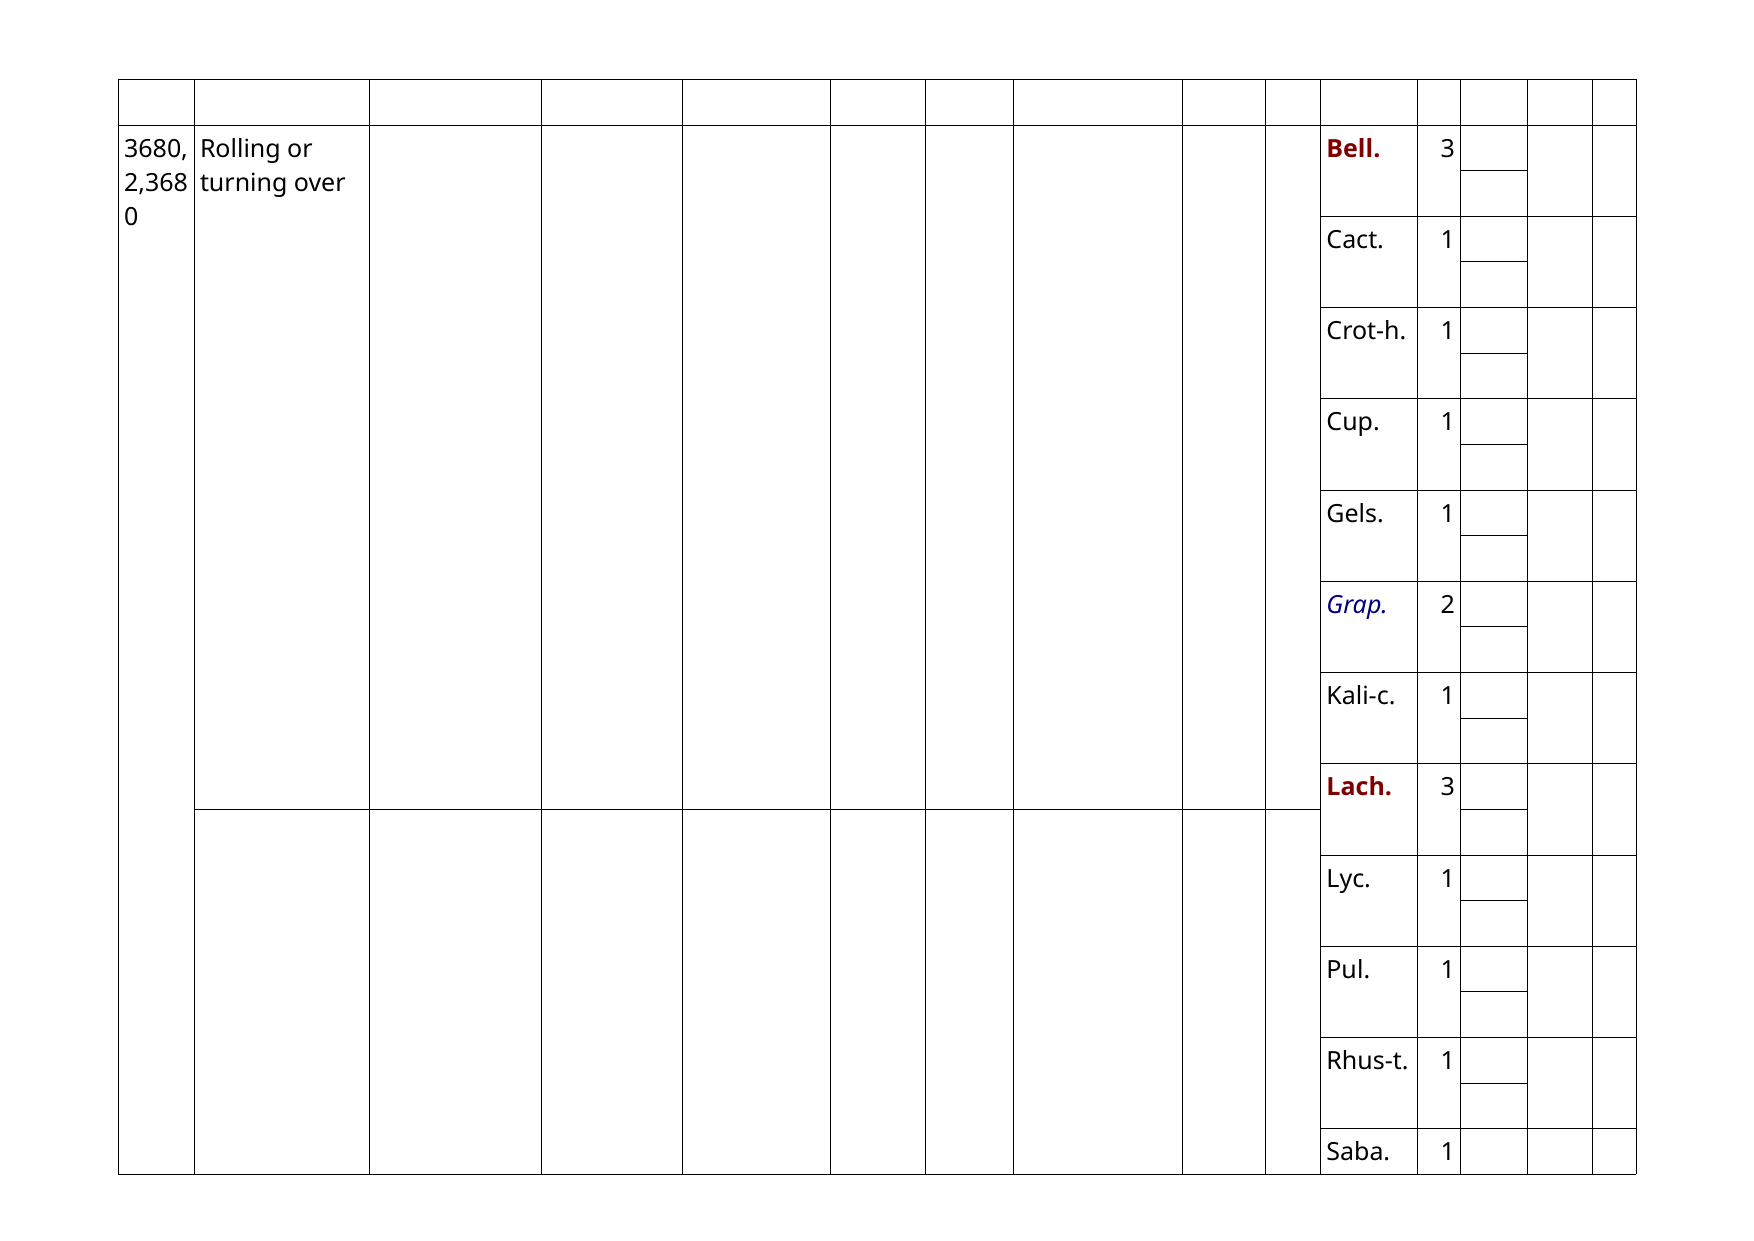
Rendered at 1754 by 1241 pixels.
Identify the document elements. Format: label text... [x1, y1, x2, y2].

table_cell [1461, 308, 1527, 353]
table_cell Bell. [1321, 126, 1417, 216]
table_cell [1593, 399, 1636, 489]
table_cell [1461, 126, 1527, 170]
table_cell [370, 80, 541, 124]
table_cell [1461, 354, 1527, 398]
table_cell [542, 80, 682, 124]
table_cell [1461, 1038, 1527, 1083]
table_cell 1 [1418, 856, 1460, 946]
table_cell [1461, 445, 1527, 489]
table_cell [195, 80, 369, 124]
table_cell [1183, 126, 1265, 809]
table_cell [1528, 308, 1592, 398]
table_cell [831, 810, 925, 1174]
table_cell Pul. [1321, 947, 1417, 1037]
table_cell [1593, 80, 1636, 124]
table_cell Grap. [1321, 582, 1417, 672]
table_cell 1 [1418, 308, 1460, 398]
table_cell [1183, 810, 1265, 1174]
table_cell [1593, 308, 1636, 398]
table_cell [542, 810, 682, 1174]
table_cell Kali-c. [1321, 673, 1417, 763]
table_cell Cact. [1321, 217, 1417, 307]
table_cell [1418, 80, 1460, 124]
table_cell [1461, 992, 1527, 1037]
table_cell [831, 80, 925, 124]
table_cell [119, 80, 194, 124]
table_cell 1 [1418, 399, 1460, 489]
table_cell 1 [1418, 1038, 1460, 1128]
table_cell [1528, 856, 1592, 946]
table_cell 3 [1418, 126, 1460, 216]
table_cell [1461, 764, 1527, 809]
table_cell 2 [1418, 582, 1460, 672]
table_cell [1461, 627, 1527, 672]
table_cell [1593, 1038, 1636, 1128]
table_cell Lyc. [1321, 856, 1417, 946]
table_cell [1593, 217, 1636, 307]
table_cell Lach. [1321, 764, 1417, 854]
table_cell [1528, 217, 1592, 307]
table_cell Saba. [1321, 1129, 1417, 1174]
table_cell [1528, 673, 1592, 763]
table_cell [1461, 1129, 1527, 1174]
table_cell [926, 810, 1013, 1174]
table_cell 3 [1418, 764, 1460, 854]
table_cell Rolling or turning over [195, 126, 369, 809]
table_cell [1461, 491, 1527, 535]
table_cell 1 [1418, 673, 1460, 763]
table_cell [1461, 582, 1527, 626]
table_cell [926, 126, 1013, 809]
table_cell [195, 810, 369, 1174]
table_cell 1 [1418, 947, 1460, 1037]
table_cell [1461, 399, 1527, 444]
table_cell Cup. [1321, 399, 1417, 489]
table_cell [542, 126, 682, 809]
table_cell [1014, 810, 1182, 1174]
table_cell Gels. [1321, 491, 1417, 581]
table_cell [1593, 673, 1636, 763]
table_cell [1593, 856, 1636, 946]
table_cell [1266, 80, 1320, 124]
table_cell [1461, 901, 1527, 946]
table_cell [1593, 582, 1636, 672]
table_cell [1461, 217, 1527, 261]
table_cell [1014, 80, 1182, 124]
table_cell [1461, 536, 1527, 581]
table_cell [1593, 764, 1636, 854]
table_cell [1528, 80, 1592, 124]
table_cell [1461, 262, 1527, 307]
table_cell [1461, 80, 1527, 124]
table_cell 1 [1418, 1129, 1460, 1174]
table_cell 1 [1418, 491, 1460, 581]
table_cell 1 [1418, 217, 1460, 307]
table_cell [1266, 126, 1320, 809]
table_cell [370, 810, 541, 1174]
table_cell [1461, 171, 1527, 216]
table_cell [370, 126, 541, 809]
table_cell [1461, 1084, 1527, 1128]
table_cell [1461, 673, 1527, 718]
table_cell [1593, 947, 1636, 1037]
table_cell [831, 126, 925, 809]
table_cell [1461, 810, 1527, 854]
table_cell [1183, 80, 1265, 124]
table_cell [1461, 856, 1527, 900]
table_cell [1528, 947, 1592, 1037]
table_cell [1461, 947, 1527, 991]
table_cell [1593, 126, 1636, 216]
table_cell [1014, 126, 1182, 809]
table_cell Rhus-t. [1321, 1038, 1417, 1128]
table_cell [1528, 764, 1592, 854]
table_cell Crot-h. [1321, 308, 1417, 398]
table_cell [1461, 719, 1527, 763]
table_cell [1528, 399, 1592, 489]
table_cell [1593, 491, 1636, 581]
table_cell [926, 80, 1013, 124]
table_cell [683, 80, 830, 124]
table_cell [1528, 1038, 1592, 1128]
table_cell [1321, 80, 1417, 124]
table_cell [1266, 810, 1320, 1174]
table_cell [1528, 491, 1592, 581]
table_cell [1528, 1129, 1592, 1174]
table_cell 3680,2,3680 [119, 126, 194, 1174]
table_cell [1528, 126, 1592, 216]
table_cell [1528, 582, 1592, 672]
table_cell [1593, 1129, 1636, 1174]
table_cell [683, 126, 830, 809]
table_cell [683, 810, 830, 1174]
